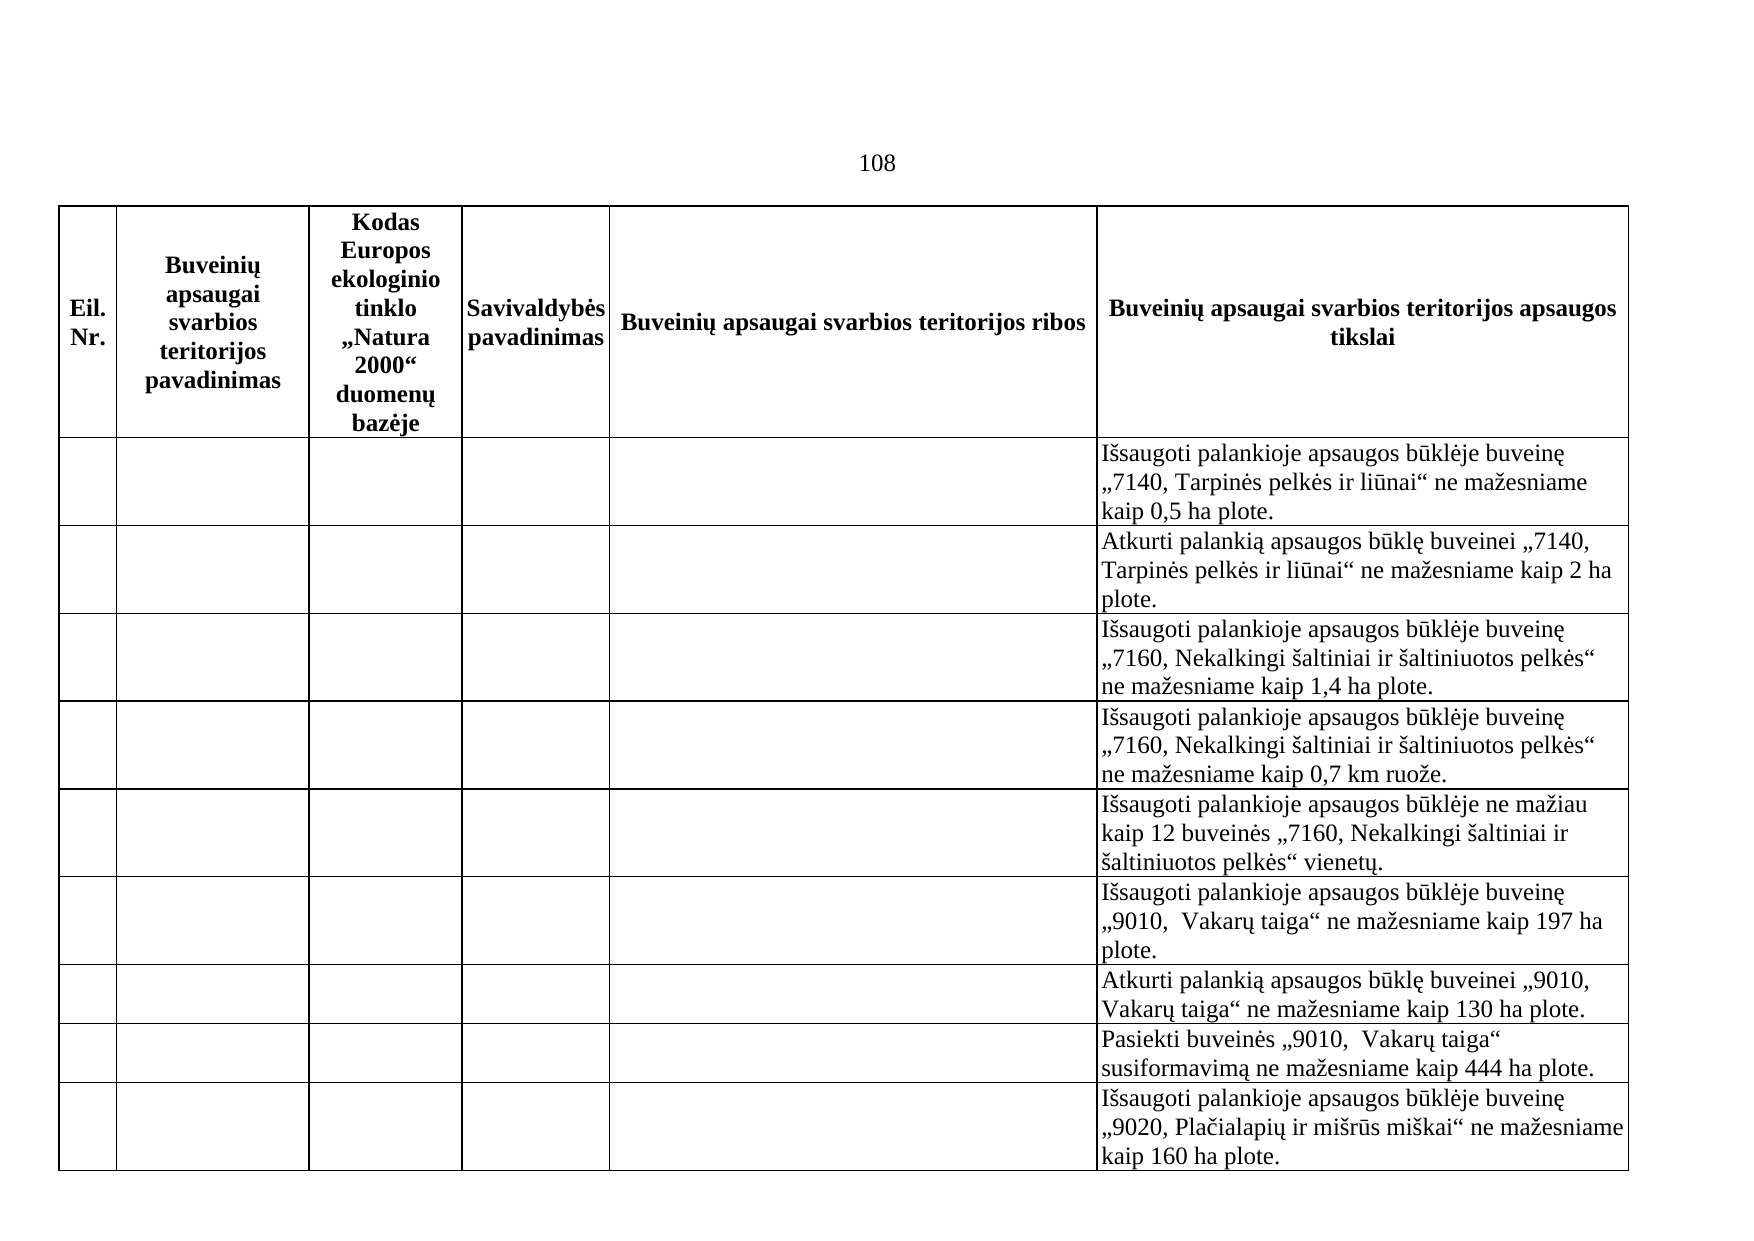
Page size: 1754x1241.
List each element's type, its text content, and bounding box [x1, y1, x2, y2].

table_cell [610, 526, 1096, 612]
table_cell Išsaugoti palankioje apsaugos būklėje buveinę „7160, Nekalkingi šaltiniai ir šaltiniuotos pelkės“ ne mažesniame kaip 1,4 ha plote. [1098, 614, 1628, 700]
table_cell [463, 526, 609, 612]
table_cell [310, 526, 461, 612]
table_cell Pasiekti buveinės „9010, Vakarų taiga“ susiformavimą ne mažesniame kaip 444 ha plote. [1098, 1024, 1628, 1082]
table_cell [117, 1024, 308, 1082]
table_cell [463, 702, 609, 788]
table_cell [60, 702, 116, 788]
table_cell [117, 702, 308, 788]
table_cell [60, 438, 116, 524]
table_cell [117, 614, 308, 700]
table_header Buveinių apsaugai svarbios teritorijos ribos [610, 207, 1096, 437]
table_cell [610, 790, 1096, 876]
table_cell [610, 1024, 1096, 1082]
table_cell [117, 877, 308, 964]
table_cell [463, 965, 609, 1023]
table_cell [117, 1083, 308, 1169]
table_cell [310, 877, 461, 964]
table_cell [310, 614, 461, 700]
table_cell [117, 438, 308, 524]
table_cell [60, 790, 116, 876]
table_cell Atkurti palankią apsaugos būklę buveinei „9010, Vakarų taiga“ ne mažesniame kaip 130 ha plote. [1098, 965, 1628, 1023]
table_cell [610, 438, 1096, 524]
table_header Buveinių apsaugai svarbios teritorijos pavadinimas [117, 207, 308, 437]
table_cell [60, 965, 116, 1023]
table_cell [610, 965, 1096, 1023]
table_cell [60, 1024, 116, 1082]
table_cell Išsaugoti palankioje apsaugos būklėje ne mažiau kaip 12 buveinės „7160, Nekalkingi šaltiniai ir šaltiniuotos pelkės“ vienetų. [1098, 790, 1628, 876]
table_cell [610, 877, 1096, 964]
table_header Kodas Europos ekologinio tinklo „Natura 2000“ duomenų bazėje [310, 207, 461, 437]
table_cell [310, 438, 461, 524]
table_cell [60, 1083, 116, 1169]
table_cell [310, 965, 461, 1023]
table_cell [310, 1083, 461, 1169]
table_cell [610, 1083, 1096, 1169]
table_cell [60, 526, 116, 612]
table_cell [117, 526, 308, 612]
table_cell [463, 438, 609, 524]
table_cell [117, 790, 308, 876]
table_cell [463, 877, 609, 964]
table_cell [463, 790, 609, 876]
table_cell [463, 614, 609, 700]
table_cell Išsaugoti palankioje apsaugos būklėje buveinę „9010, Vakarų taiga“ ne mažesniame kaip 197 ha plote. [1098, 877, 1628, 964]
table_cell [610, 614, 1096, 700]
table_header Buveinių apsaugai svarbios teritorijos apsaugos tikslai [1098, 207, 1628, 437]
table_cell [310, 702, 461, 788]
table_header Eil. Nr. [60, 207, 116, 437]
table_cell [60, 877, 116, 964]
table_cell Atkurti palankią apsaugos būklę buveinei „7140, Tarpinės pelkės ir liūnai“ ne mažesniame kaip 2 ha plote. [1098, 526, 1628, 612]
table_cell Išsaugoti palankioje apsaugos būklėje buveinę „7160, Nekalkingi šaltiniai ir šaltiniuotos pelkės“ ne mažesniame kaip 0,7 km ruože. [1098, 702, 1628, 788]
table_header Savivaldybės pavadinimas [463, 207, 609, 437]
table_cell Išsaugoti palankioje apsaugos būklėje buveinę „7140, Tarpinės pelkės ir liūnai“ ne mažesniame kaip 0,5 ha plote. [1098, 438, 1628, 524]
table_cell [310, 1024, 461, 1082]
table_cell [463, 1024, 609, 1082]
table_cell [117, 965, 308, 1023]
table_cell [310, 790, 461, 876]
table_cell [60, 614, 116, 700]
table_cell [463, 1083, 609, 1169]
table_cell Išsaugoti palankioje apsaugos būklėje buveinę „9020, Plačialapių ir mišrūs miškai“ ne mažesniame kaip 160 ha plote. [1098, 1083, 1628, 1169]
table_cell [610, 702, 1096, 788]
